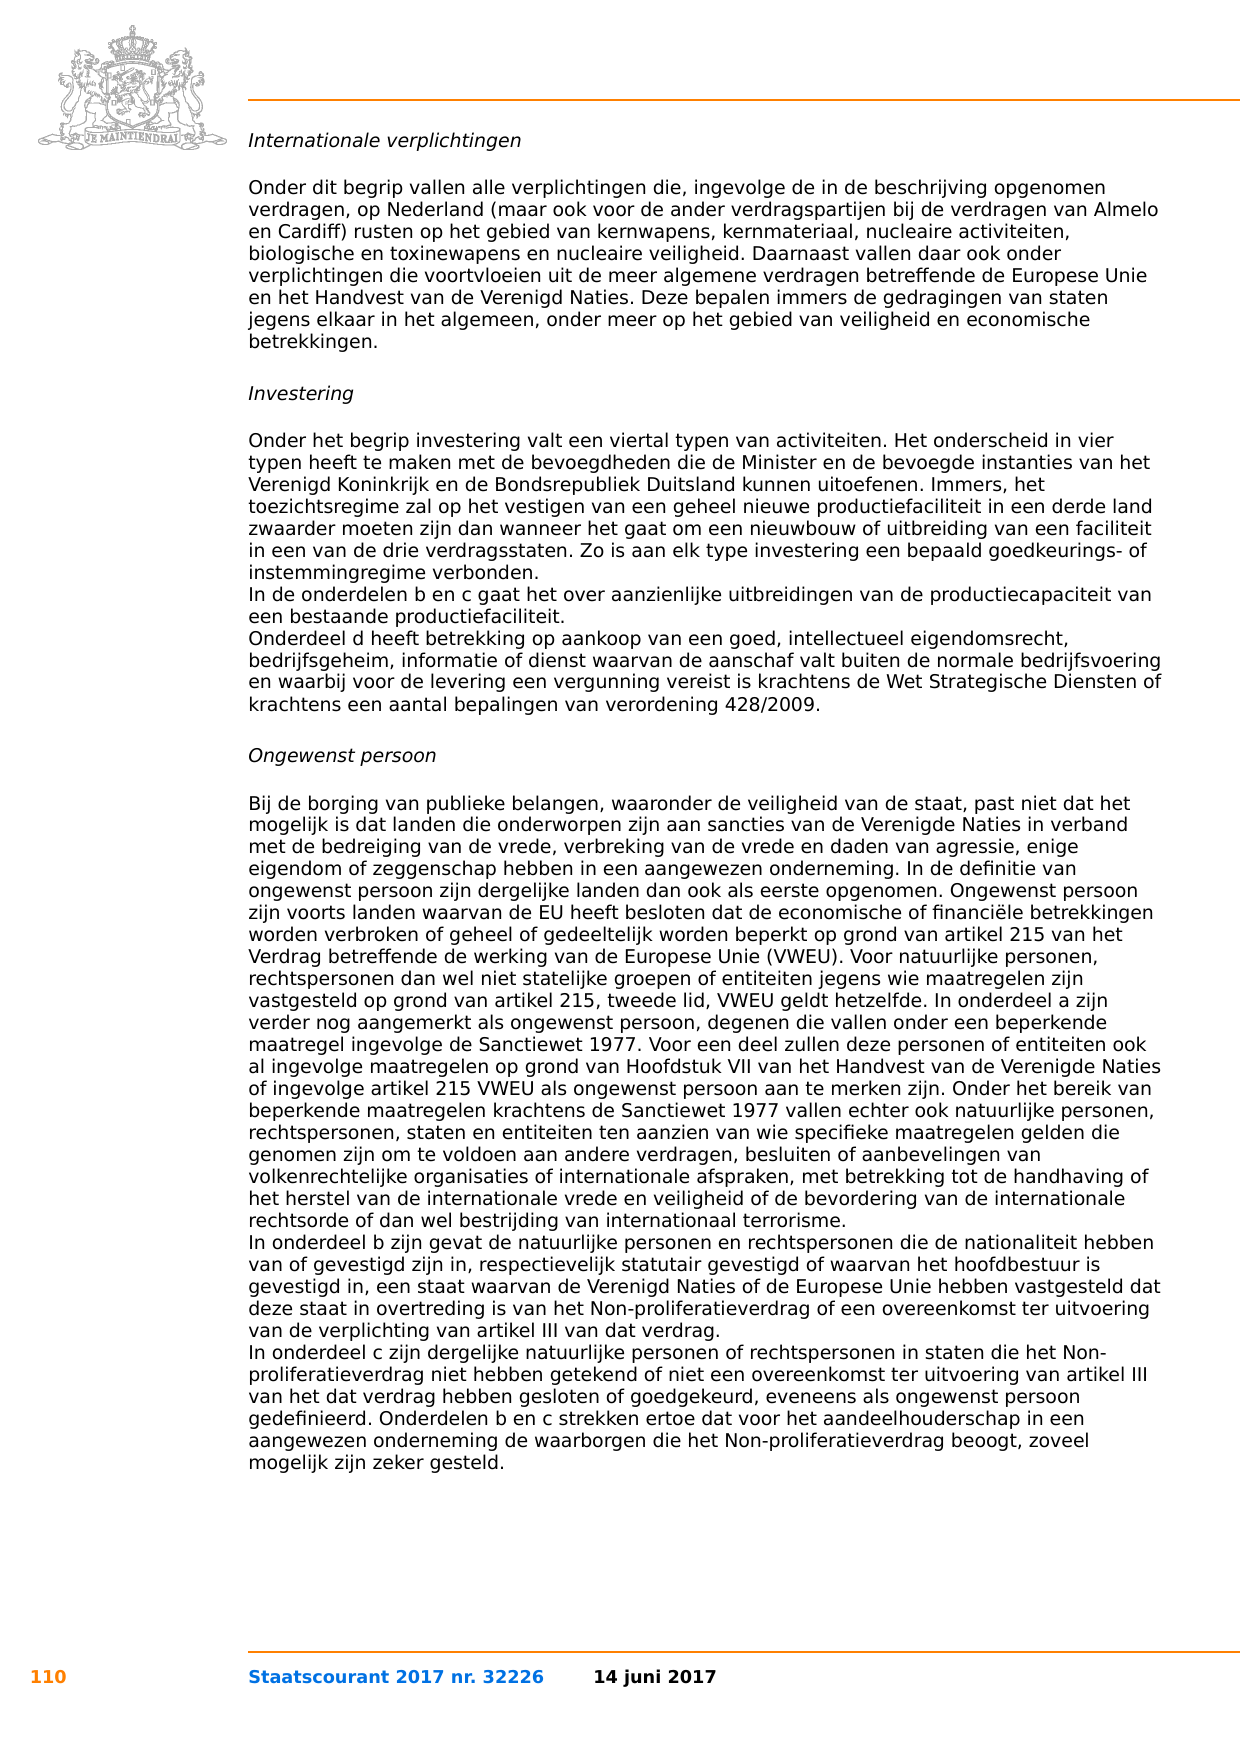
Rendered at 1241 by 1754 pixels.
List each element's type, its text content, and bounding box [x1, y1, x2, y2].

subtitle Investering [248, 383, 1163, 405]
picture [38, 25, 227, 150]
text In onderdeel c zijn dergelijke natuurlijke personen of rechtspersonen in staten die het Non-proliferatieverdrag niet hebben getekend of niet een overeenkomst ter uitvoering van artikel III van het dat verdrag hebben gesloten of goedgekeurd, eveneens als ongewenst persoon gedefinieerd. Onderdelen b en c strekken ertoe dat voor het aandeelhouderschap in een aangewezen onderneming de waarborgen die het Non-proliferatieverdrag beoogt, zoveel mogelijk zijn zeker gesteld. [248, 1342, 1163, 1474]
text Onder het begrip investering valt een viertal typen van activiteiten. Het onderscheid in vier typen heeft te maken met de bevoegdheden die de Minister en de bevoegde instanties van het Verenigd Koninkrijk en de Bondsrepubliek Duitsland kunnen uitoefenen. Immers, het toezichtsregime zal op het vestigen van een geheel nieuwe productiefaciliteit in een derde land zwaarder moeten zijn dan wanneer het gaat om een nieuwbouw of uitbreiding van een faciliteit in een van de drie verdragsstaten. Zo is aan elk type investering een bepaald goedkeurings- of instemmingregime verbonden. [248, 430, 1163, 583]
text In onderdeel b zijn gevat de natuurlijke personen en rechtspersonen die de nationaliteit hebben van of gevestigd zijn in, respectievelijk statutair gevestigd of waarvan het hoofdbestuur is gevestigd in, een staat waarvan de Verenigd Naties of de Europese Unie hebben vastgesteld dat deze staat in overtreding is van het Non-proliferatieverdrag of een overeenkomst ter uitvoering van de verplichting van artikel III van dat verdrag. [248, 1232, 1163, 1342]
text Onder dit begrip vallen alle verplichtingen die, ingevolge de in de beschrijving opgenomen verdragen, op Nederland (maar ook voor de ander verdragspartijen bij de verdragen van Almelo en Cardiff) rusten op het gebied van kernwapens, kernmateriaal, nucleaire activiteiten, biologische en toxinewapens en nucleaire veiligheid. Daarnaast vallen daar ook onder verplichtingen die voortvloeien uit de meer algemene verdragen betreffende de Europese Unie en het Handvest van de Verenigd Naties. Deze bepalen immers de gedragingen van staten jegens elkaar in het algemeen, onder meer op het gebied van veiligheid en economische betrekkingen. [248, 177, 1163, 353]
text Onderdeel d heeft betrekking op aankoop van een goed, intellectueel eigendomsrecht, bedrijfsgeheim, informatie of dienst waarvan de aanschaf valt buiten de normale bedrijfsvoering en waarbij voor de levering een vergunning vereist is krachtens de Wet Strategische Diensten of krachtens een aantal bepalingen van verordening 428/2009. [248, 627, 1163, 715]
subtitle Ongewenst persoon [248, 745, 1163, 767]
text Bij de borging van publieke belangen, waaronder de veiligheid van de staat, past niet dat het mogelijk is dat landen die onderworpen zijn aan sancties van de Verenigde Naties in verband met de bedreiging van de vrede, verbreking van de vrede en daden van agressie, enige eigendom of zeggenschap hebben in een aangewezen onderneming. In de definitie van ongewenst persoon zijn dergelijke landen dan ook als eerste opgenomen. Ongewenst persoon zijn voorts landen waarvan de EU heeft besloten dat de economische of financiële betrekkingen worden verbroken of geheel of gedeeltelijk worden beperkt op grond van artikel 215 van het Verdrag betreffende de werking van de Europese Unie (VWEU). Voor natuurlijke personen, rechtspersonen dan wel niet statelijke groepen of entiteiten jegens wie maatregelen zijn vastgesteld op grond van artikel 215, tweede lid, VWEU geldt hetzelfde. In onderdeel a zijn verder nog aangemerkt als ongewenst persoon, degenen die vallen onder een beperkende maatregel ingevolge de Sanctiewet 1977. Voor een deel zullen deze personen of entiteiten ook al ingevolge maatregelen op grond van Hoofdstuk VII van het Handvest van de Verenigde Naties of ingevolge artikel 215 VWEU als ongewenst persoon aan te merken zijn. Onder het bereik van beperkende maatregelen krachtens de Sanctiewet 1977 vallen echter ook natuurlijke personen, rechtspersonen, staten en entiteiten ten aanzien van wie specifieke maatregelen gelden die genomen zijn om te voldoen aan andere verdragen, besluiten of aanbevelingen van volkenrechtelijke organisaties of internationale afspraken, met betrekking tot de handhaving of het herstel van de internationale vrede en veiligheid of de bevordering van de internationale rechtsorde of dan wel bestrijding van internationaal terrorisme. [248, 792, 1163, 1232]
subtitle Internationale verplichtingen [248, 130, 1163, 152]
text In de onderdelen b en c gaat het over aanzienlijke uitbreidingen van de productiecapaciteit van een bestaande productiefaciliteit. [248, 583, 1163, 627]
